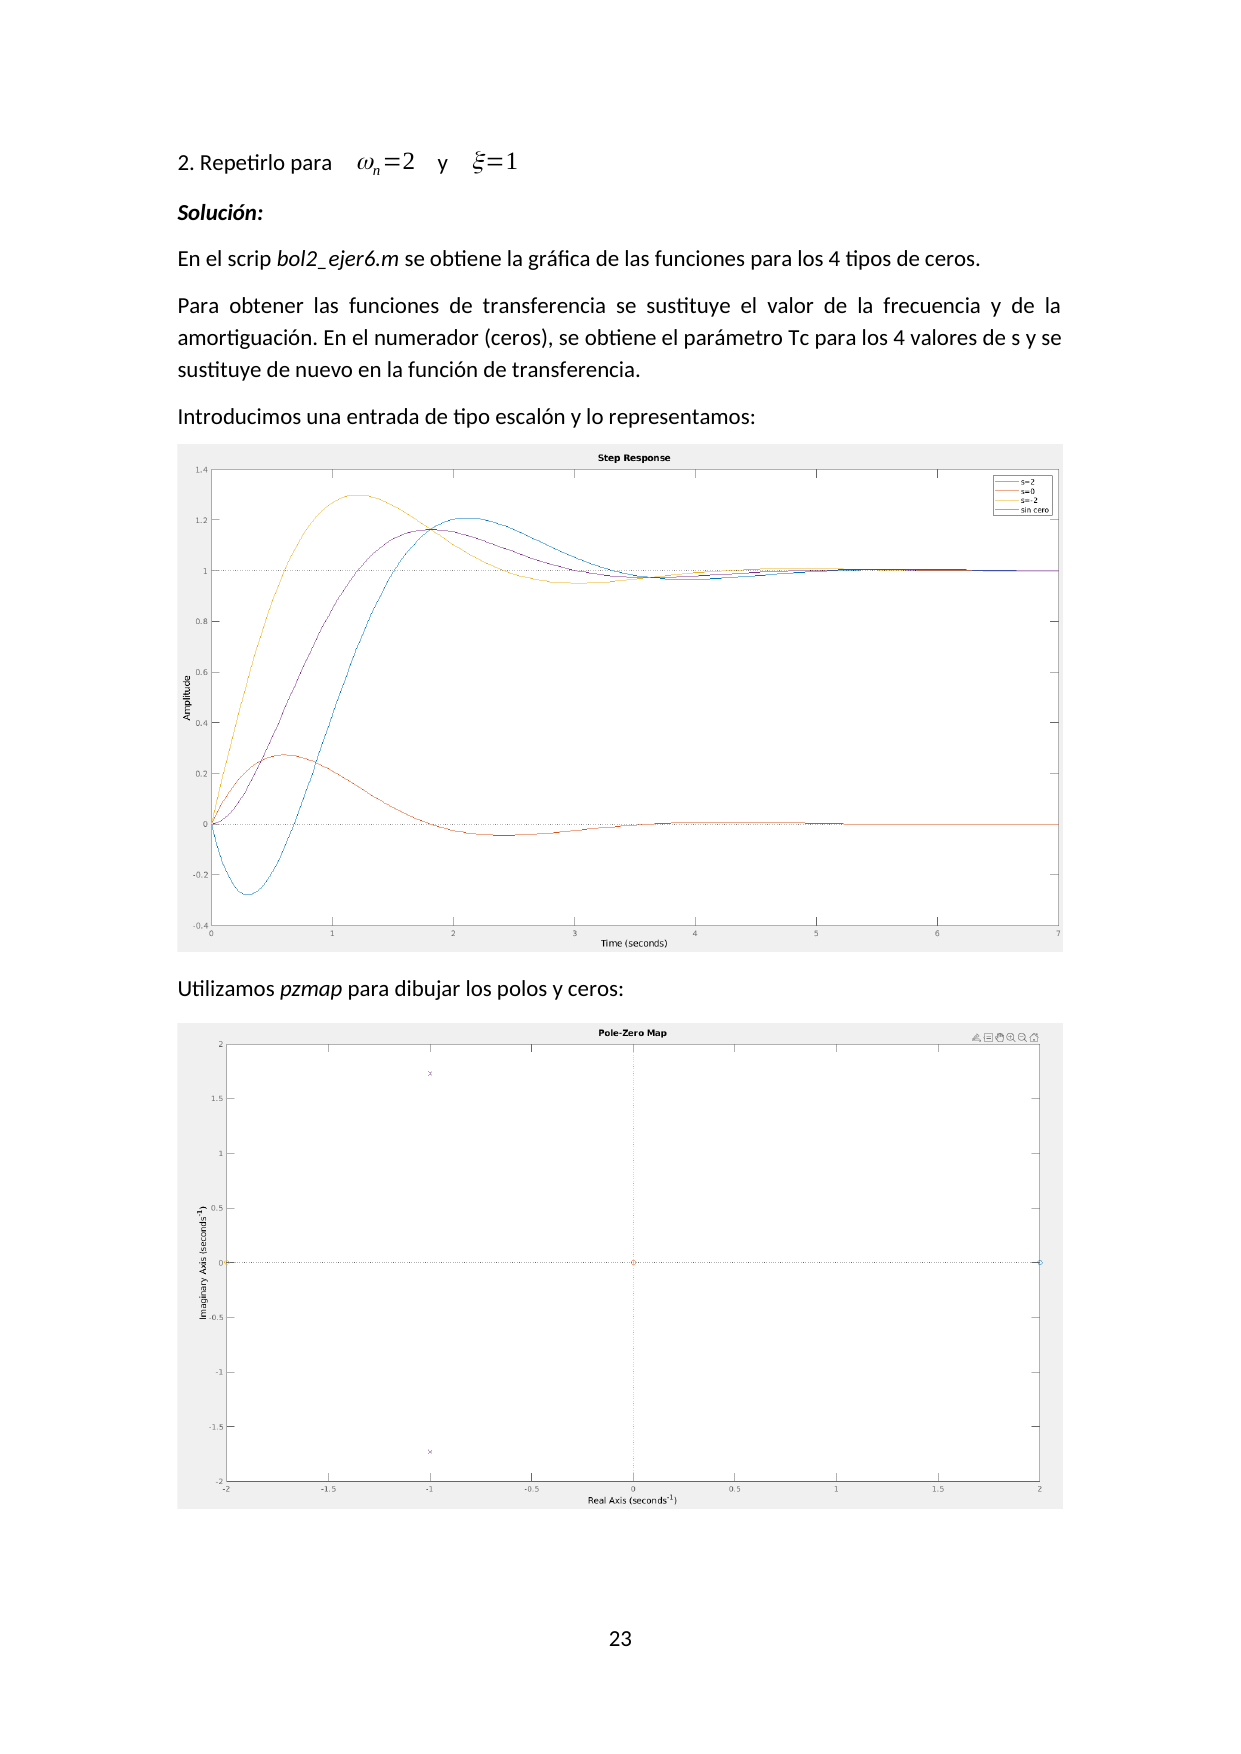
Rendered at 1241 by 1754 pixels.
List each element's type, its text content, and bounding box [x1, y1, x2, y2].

text En el scrip bol2_ejer6.m se obtiene la gráfica de las funciones para los 4 tipos de ceros. [177, 244, 1063, 272]
text Utilizamos pzmap para dibujar los polos y ceros: [177, 952, 1063, 1002]
text 2. Repetirlo para y [177, 148, 1063, 179]
text Para obtener las funciones de transferencia se sustituye el valor de la frecuencia y de la amortiguación. En el numerador (ceros), se obtiene el parámetro Tc para los 4 valores de s y se sustituye de nuevo en la función de transferencia. [177, 291, 1063, 384]
picture [177, 444, 1063, 952]
picture [177, 1023, 1063, 1509]
text Solución: [177, 198, 1063, 226]
text Introducimos una entrada de tipo escalón y lo representamos: [177, 402, 1063, 430]
